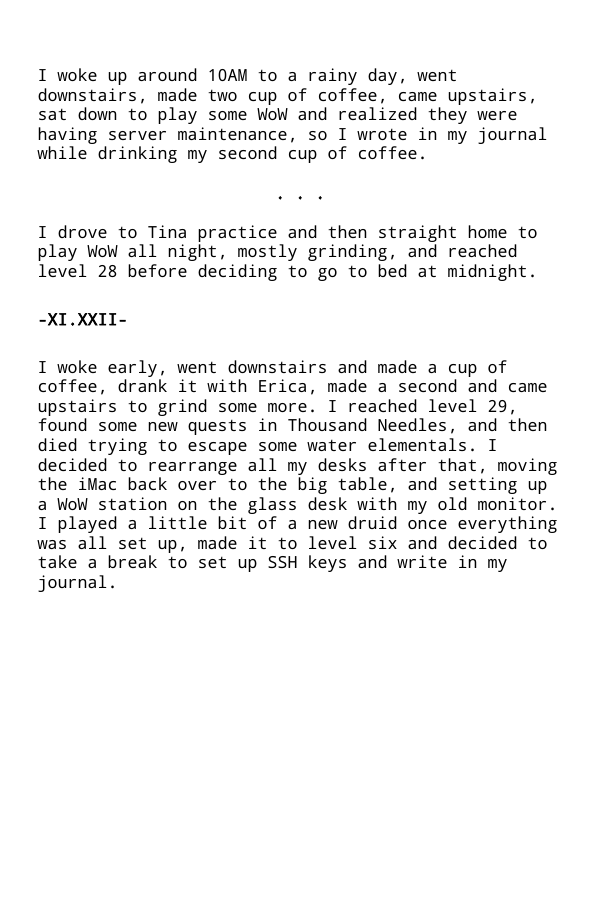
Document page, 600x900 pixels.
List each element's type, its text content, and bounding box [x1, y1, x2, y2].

text I woke early, went downstairs and made a cup of coffee, drank it with Erica, made a second and came upstairs to grind some more. I reached level 29, found some new quests in Thousand Needles, and then died trying to escape some water elementals. I decided to rearrange all my desks after that, moving the iMac back over to the big table, and setting up a WoW station on the glass desk with my old monitor. I played a little bit of a new druid once everything was all set up, made it to level six and decided to take a break to set up SSH keys and write in my journal. [37, 357, 562, 592]
text I woke up around 10AM to a rainy day, went downstairs, made two cup of coffee, came upstairs, sat down to play some WoW and realized they were having server maintenance, so I wrote in my journal while drinking my second cup of coffee. [37, 66, 562, 164]
text . . . [37, 183, 562, 203]
text -XI.XXII- [37, 309, 562, 329]
text I drove to Tina practice and then straight home to play WoW all night, mostly grinding, and reached level 28 before deciding to go to bed at midnight. [37, 222, 562, 281]
